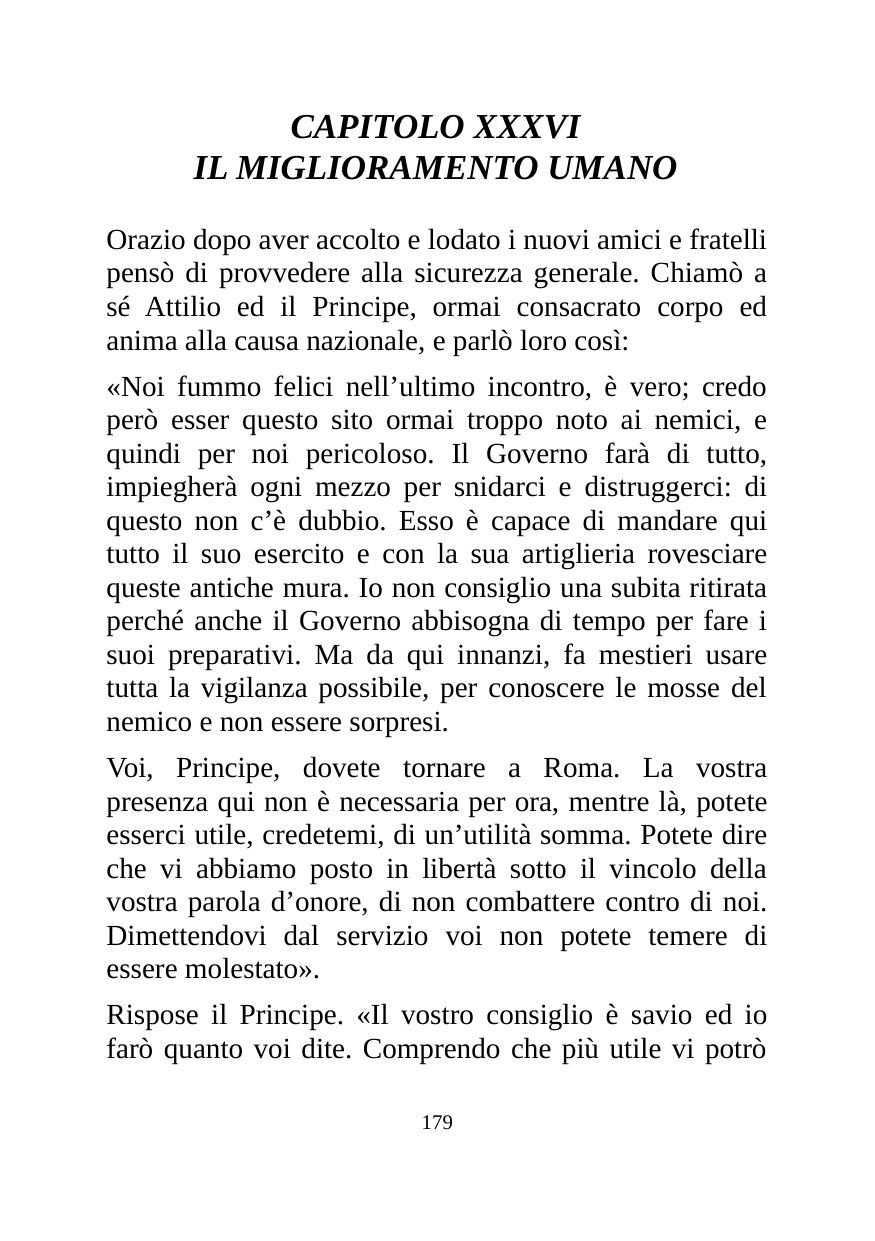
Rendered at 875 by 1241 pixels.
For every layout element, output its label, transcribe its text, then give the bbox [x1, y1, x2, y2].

text «Noi fummo felici nell’ultimo incontro, è vero; credo però esser questo sito ormai troppo noto ai nemici, e quindi per noi pericoloso. Il Governo farà di tutto, impiegherà ogni mezzo per snidarci e distruggerci: di questo non c’è dubbio. Esso è capace di mandare qui tutto il suo esercito e con la sua artiglieria rovesciare queste antiche mura. Io non consiglio una subita ritirata perché anche il Governo abbisogna di tempo per fare i suoi preparativi. Ma da qui innanzi, fa mestieri usare tutta la vigilanza possibile, per conoscere le mosse del nemico e non essere sorpresi. [106, 369, 768, 738]
text Voi, Principe, dovete tornare a Roma. La vostra presenza qui non è necessaria per ora, mentre là, potete esserci utile, credetemi, di un’utilità somma. Potete dire che vi abbiamo posto in libertà sotto il vincolo della vostra parola d’onore, di non combattere contro di noi. Dimettendovi dal servizio voi non potete temere di essere molestato». [106, 750, 768, 985]
text Rispose il Principe. «Il vostro consiglio è savio ed io farò quanto voi dite. Comprendo che più utile vi potrò [106, 997, 768, 1064]
text Orazio dopo aver accolto e lodato i nuovi amici e fratelli pensò di provvedere alla sicurezza generale. Chiamò a sé Attilio ed il Principe, ormai consacrato corpo ed anima alla causa nazionale, e parlò loro così: [106, 222, 768, 356]
subtitle CAPITOLO XXXVI IL MIGLIORAMENTO UMANO [106, 106, 768, 187]
